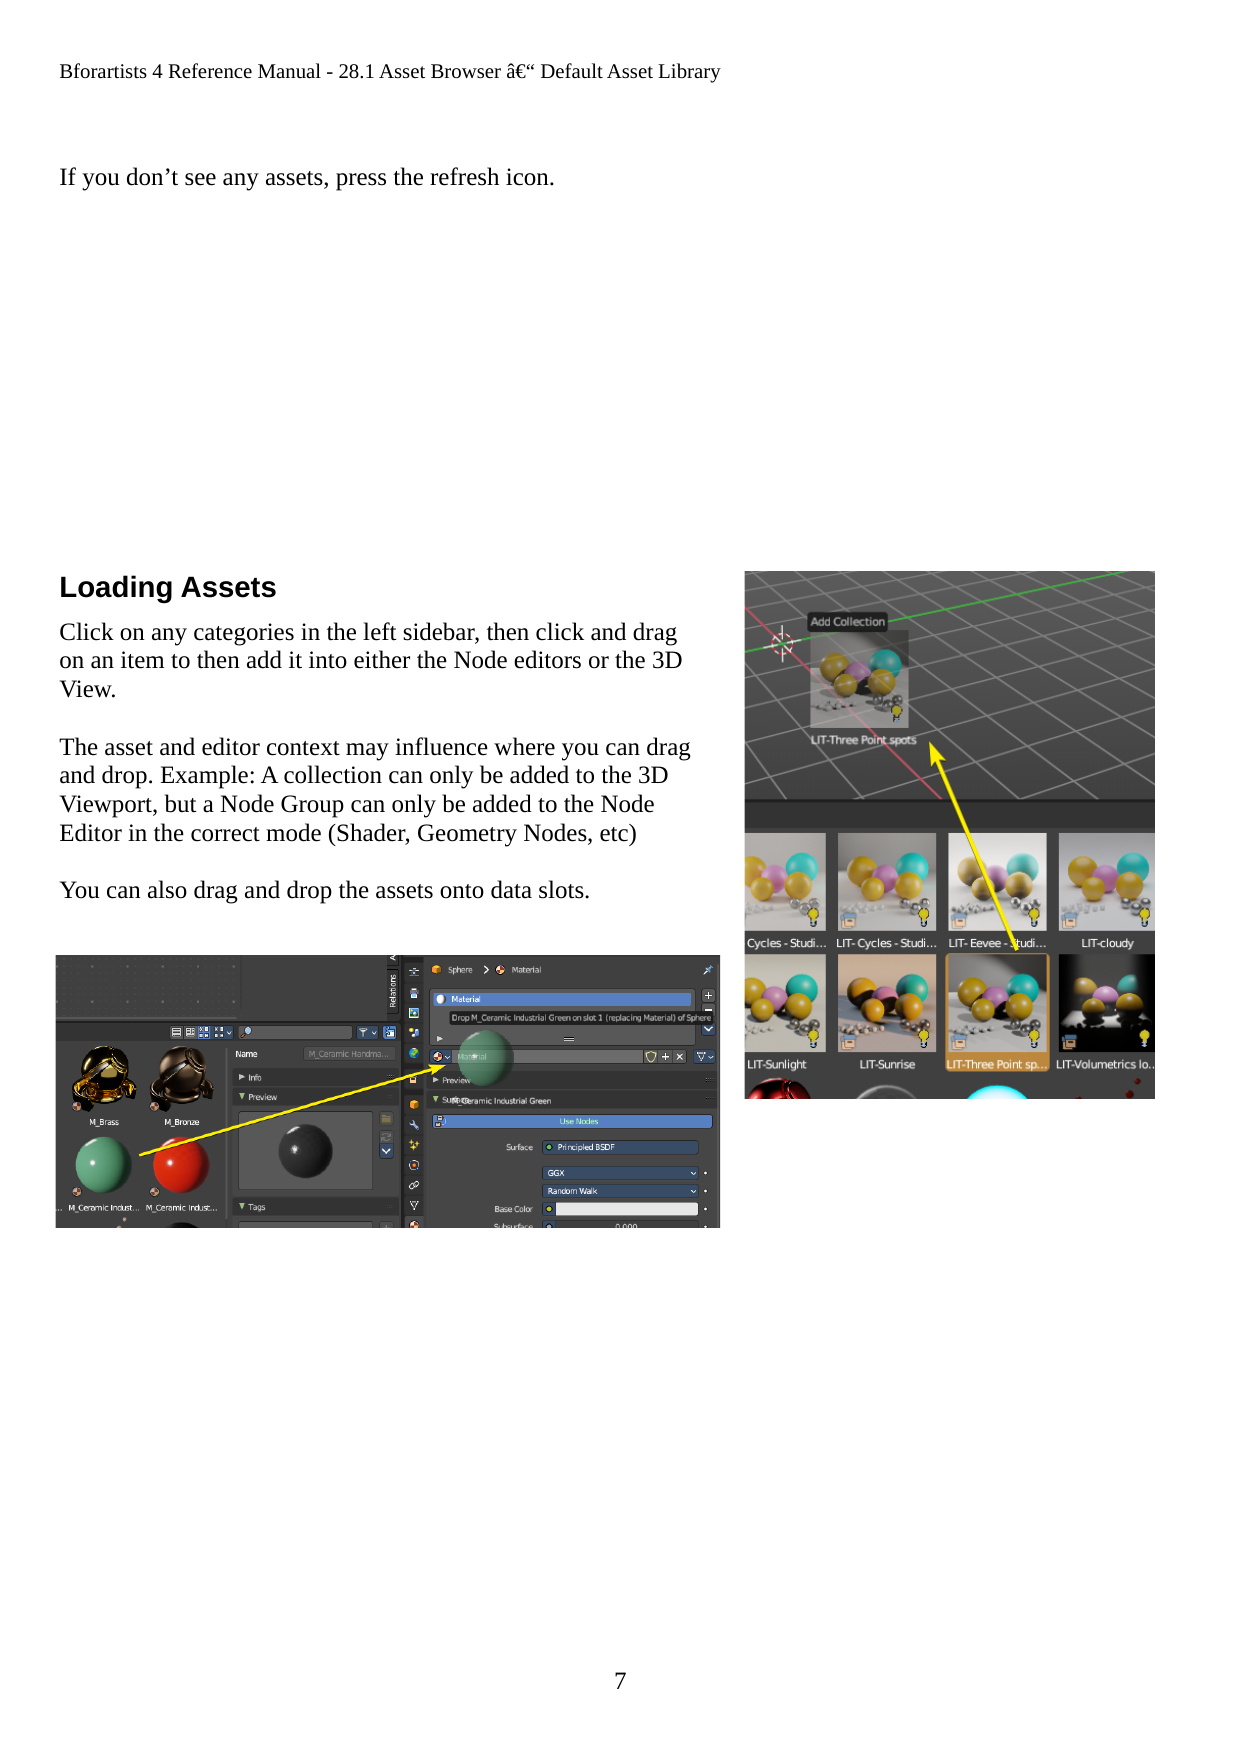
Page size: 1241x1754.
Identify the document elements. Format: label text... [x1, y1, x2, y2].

text If you don’t see any assets, press the refresh icon. [59, 162, 1181, 190]
subtitle Loading Assets [59, 570, 1181, 604]
text The asset and editor context may influence where you can drag and drop. Example: A collection can only be added to the 3D Viewport, but a Node Group can only be added to the Node Editor in the correct mode (Shader, Geometry Nodes, etc) [59, 732, 744, 847]
picture [744, 571, 1155, 1099]
picture [55, 955, 721, 1228]
text Click on any categories in the left sidebar, then click and drag on an item to then add it into either the Node editors or the 3D View. [59, 617, 744, 703]
text You can also drag and drop the assets onto data slots. [59, 875, 744, 904]
